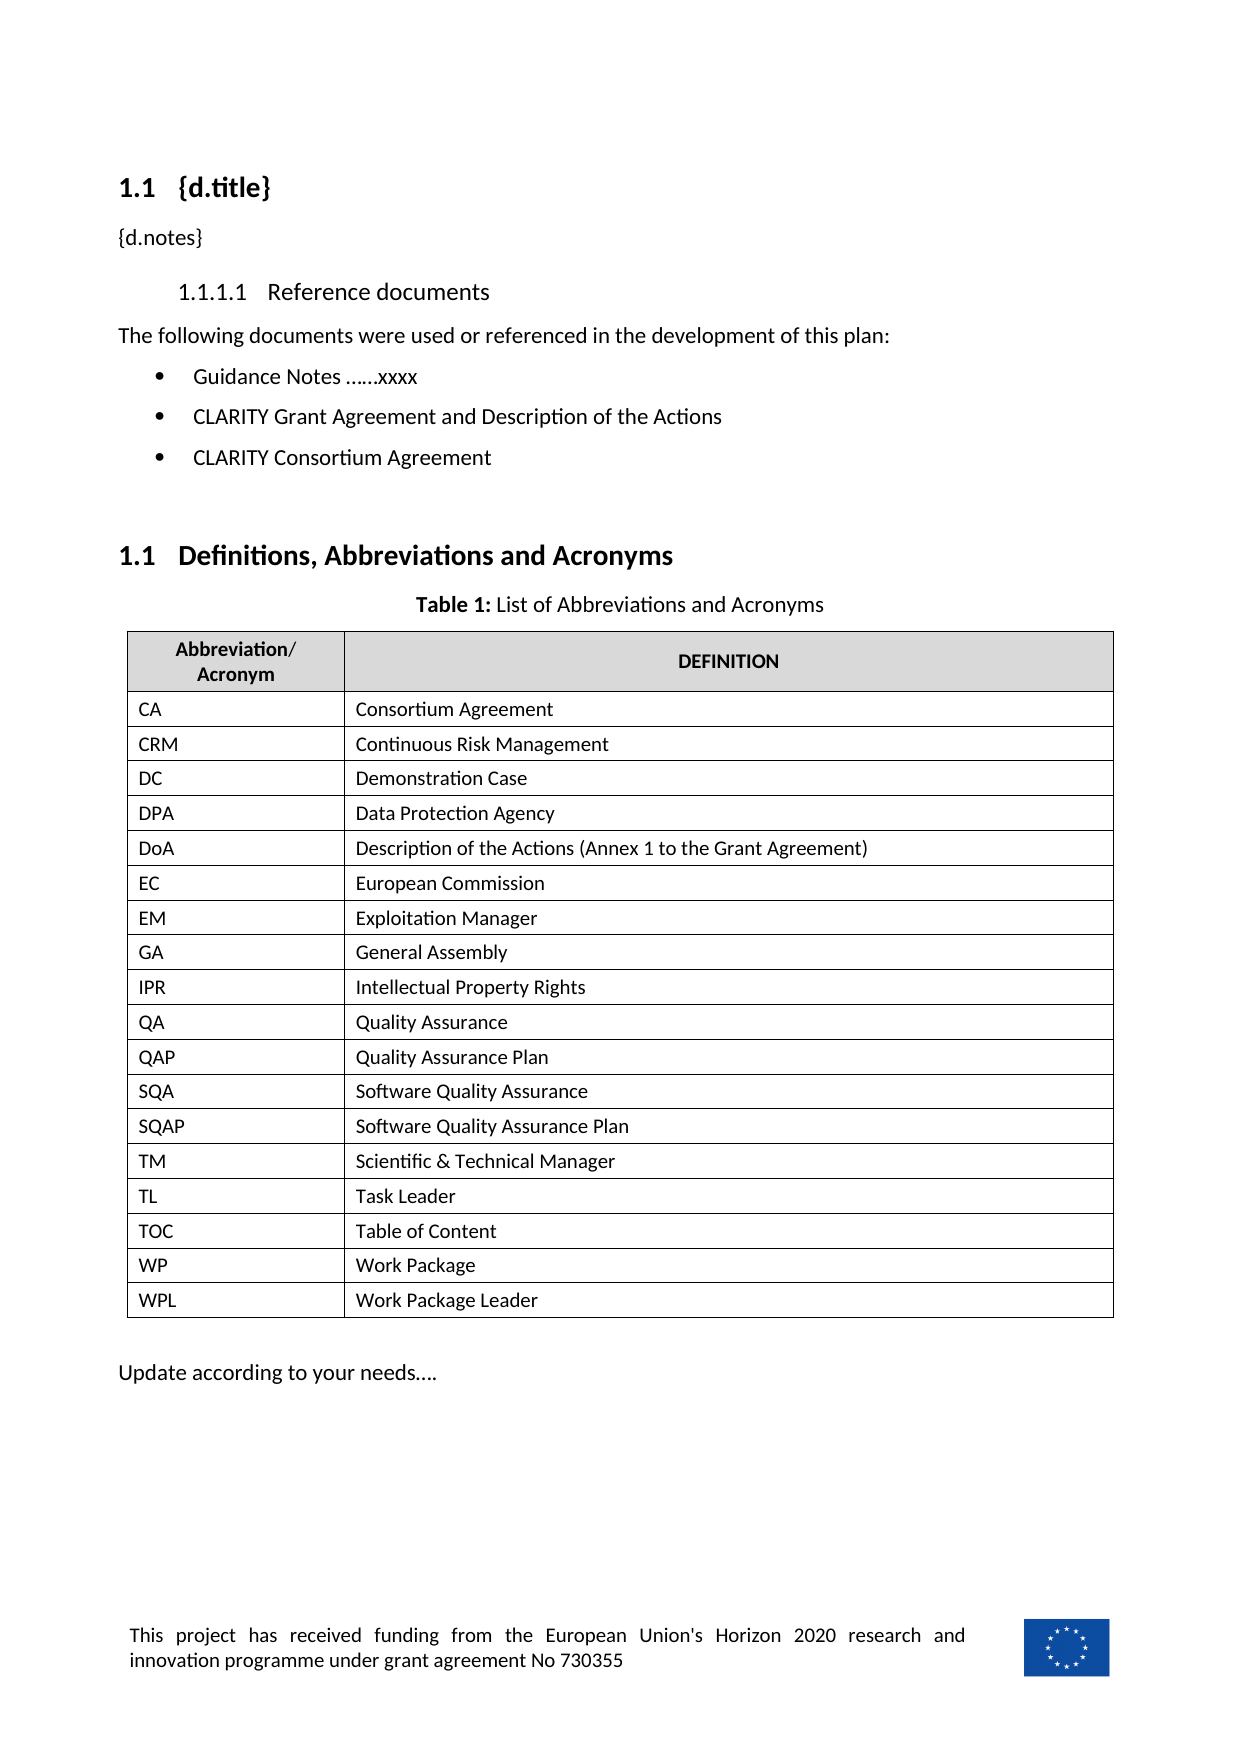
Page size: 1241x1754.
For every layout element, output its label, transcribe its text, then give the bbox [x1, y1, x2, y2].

table_cell Description of the Actions (Annex 1 to the Grant Agreement) [345, 831, 1113, 865]
table_cell TOC [128, 1214, 344, 1247]
list CLARITY Grant Agreement and Description of the Actions [156, 402, 1122, 431]
table_cell Table of Content [345, 1214, 1113, 1247]
table_cell Task Leader [345, 1179, 1113, 1213]
table_header Abbreviation/ Acronym [128, 632, 344, 691]
list CLARITY Consortium Agreement [156, 443, 1122, 471]
table_cell EM [128, 901, 344, 934]
text {d.notes} [118, 223, 1122, 251]
table_cell IPR [128, 970, 344, 1004]
subtitle Definitions, Abbreviations and Acronyms [118, 537, 1122, 572]
table_cell Work Package [345, 1249, 1113, 1282]
picture [1022, 1617, 1111, 1678]
table_cell WP [128, 1249, 344, 1282]
table_cell SQA [128, 1075, 344, 1108]
table_cell WPL [128, 1283, 344, 1317]
table_cell Consortium Agreement [345, 692, 1113, 726]
table_cell Continuous Risk Management [345, 727, 1113, 760]
table_cell GA [128, 935, 344, 969]
table_cell SQAP [128, 1109, 344, 1143]
table_cell CA [128, 692, 344, 726]
table_cell QAP [128, 1040, 344, 1073]
table_cell Work Package Leader [345, 1283, 1113, 1317]
list Guidance Notes ……xxxx [156, 362, 1122, 390]
table_cell Scientific & Technical Manager [345, 1144, 1113, 1178]
table_cell EC [128, 866, 344, 899]
table_cell TL [128, 1179, 344, 1213]
table_cell Intellectual Property Rights [345, 970, 1113, 1004]
table_cell General Assembly [345, 935, 1113, 969]
table_cell Quality Assurance Plan [345, 1040, 1113, 1073]
table_header DEFINITION [345, 632, 1113, 691]
table_cell TM [128, 1144, 344, 1178]
table_cell DPA [128, 796, 344, 830]
table_cell Data Protection Agency [345, 796, 1113, 830]
table_cell DC [128, 761, 344, 795]
subtitle Reference documents [177, 276, 1122, 306]
table_cell QA [128, 1005, 344, 1039]
table_cell Quality Assurance [345, 1005, 1113, 1039]
table_cell European Commission [345, 866, 1113, 899]
table_cell CRM [128, 727, 344, 760]
table_cell Software Quality Assurance Plan [345, 1109, 1113, 1143]
table_cell Demonstration Case [345, 761, 1113, 795]
text The following documents were used or referenced in the development of this plan: [118, 321, 1122, 349]
text Update according to your needs…. [118, 1358, 1122, 1387]
table_cell Exploitation Manager [345, 901, 1113, 934]
text Table 1: List of Abbreviations and Acronyms [118, 590, 1122, 618]
table_cell Software Quality Assurance [345, 1075, 1113, 1108]
subtitle {d.title} [118, 169, 1122, 205]
table_cell DoA [128, 831, 344, 865]
